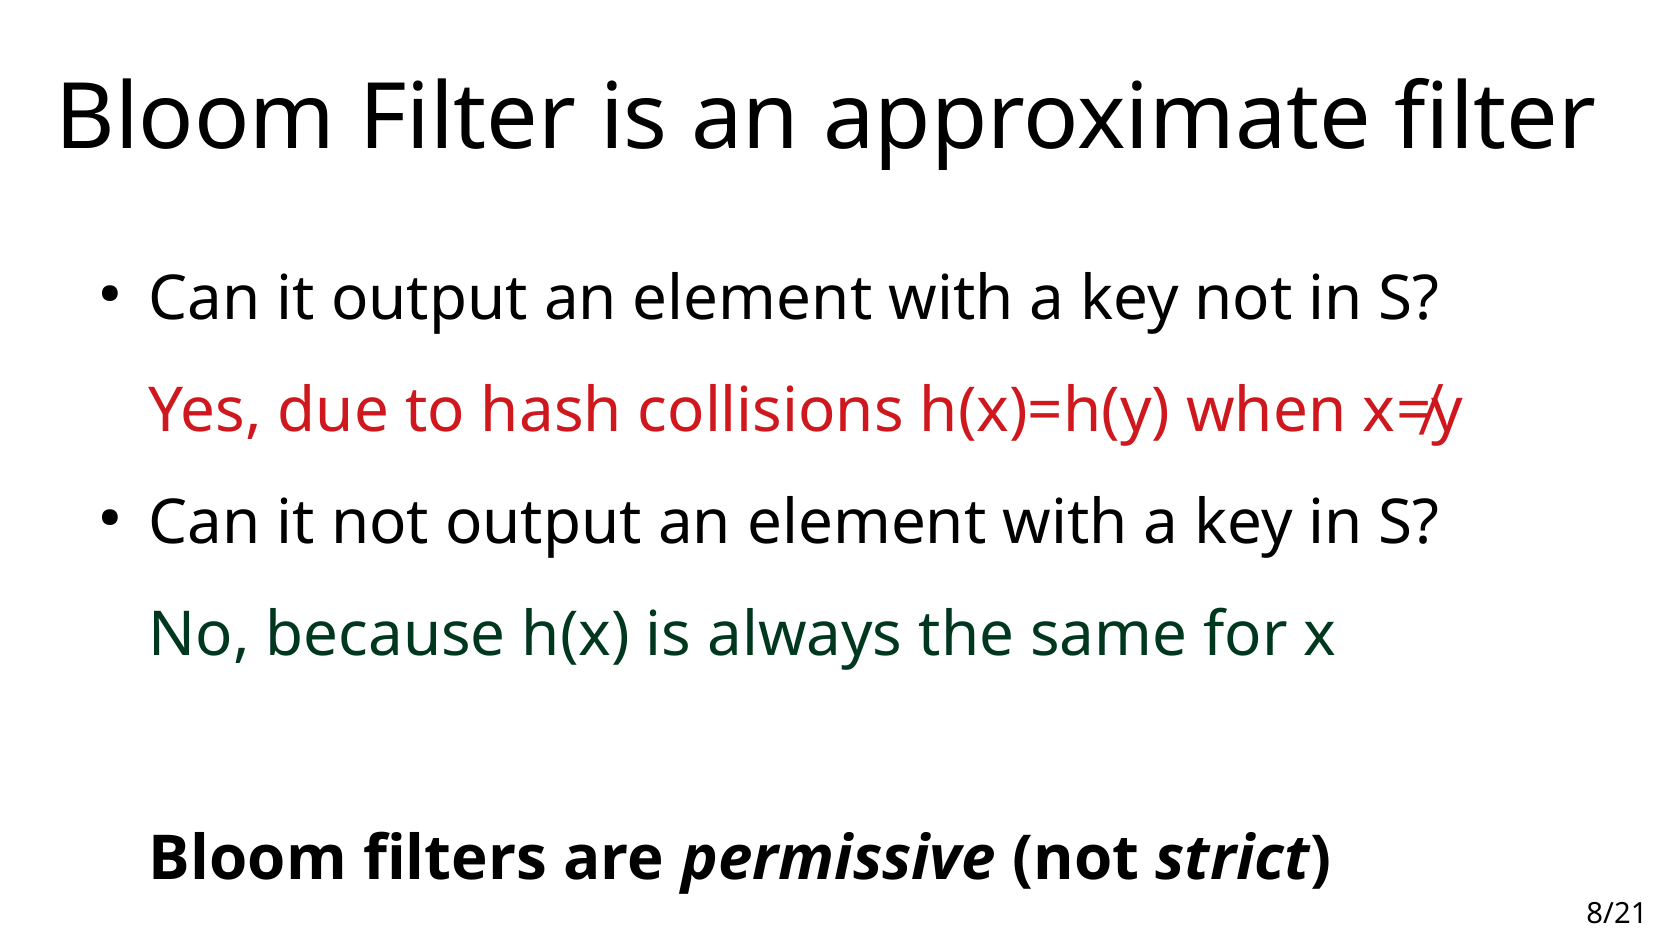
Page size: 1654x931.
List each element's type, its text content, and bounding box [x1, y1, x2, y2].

title Bloom Filter is an approximate filter [1, 1, 1653, 226]
list Can it output an element with a key not in S? Yes, due to hash collisions h(x)=h(y) when x≠y Can it not output an element with a key in S? No, because h(x) is always the same for x Bloom filters are permissive (not strict) [82, 253, 1571, 902]
